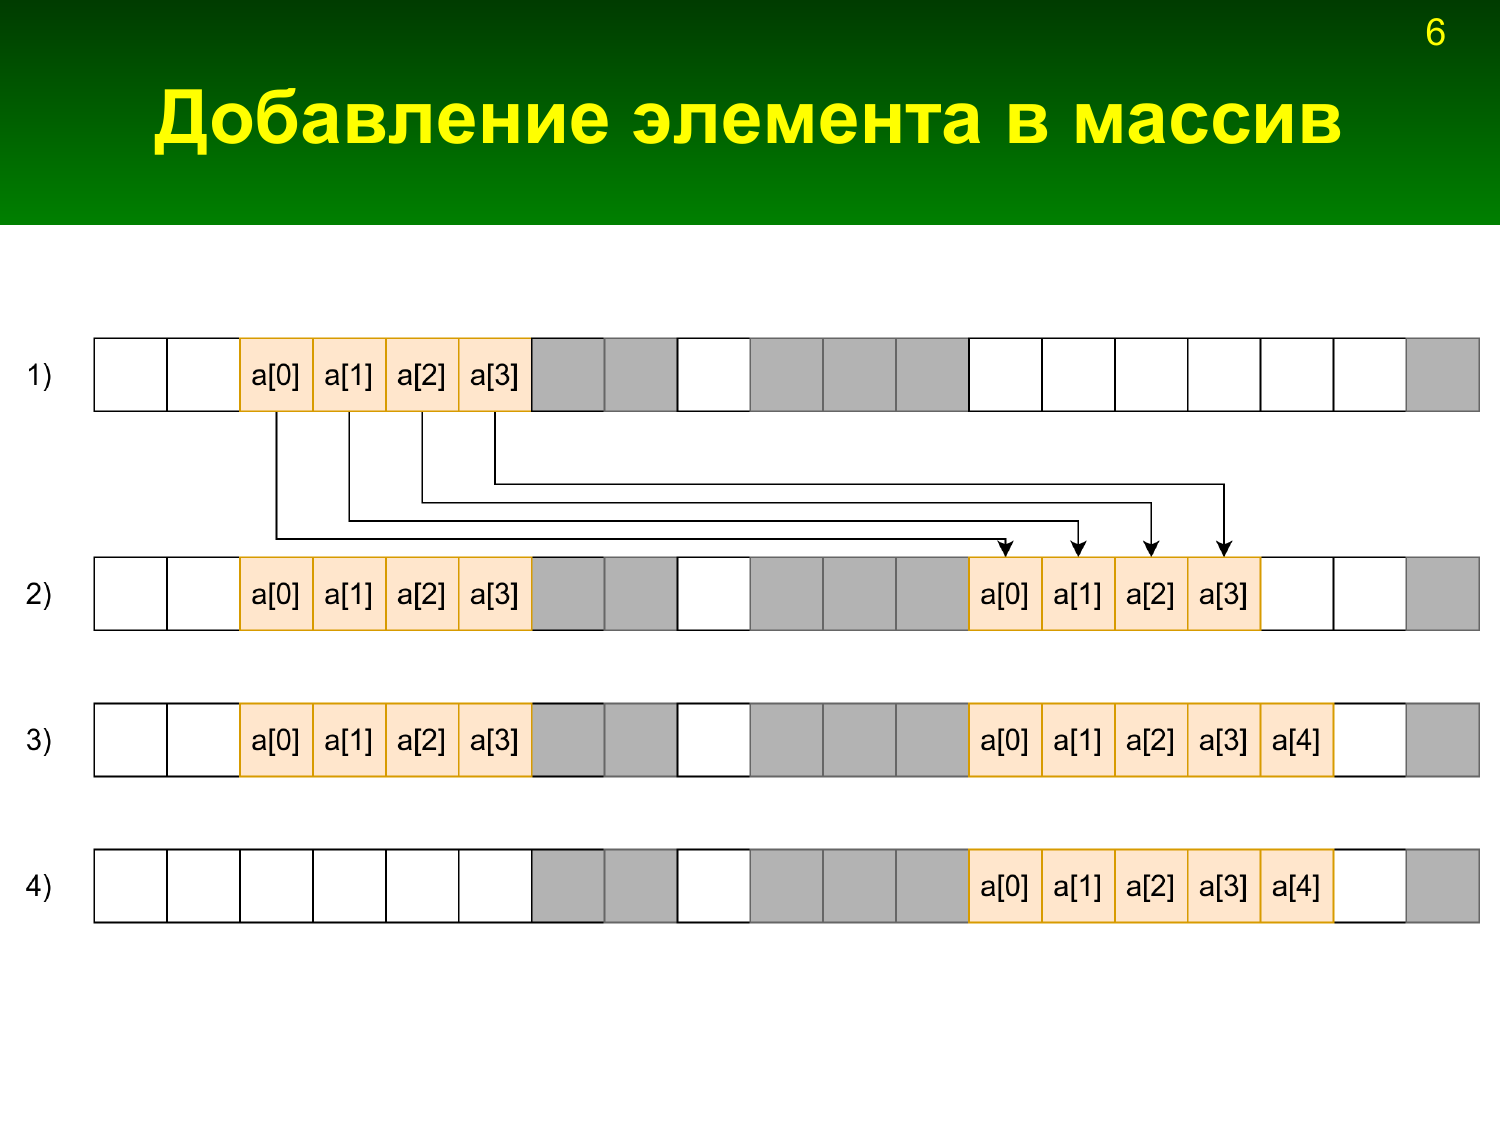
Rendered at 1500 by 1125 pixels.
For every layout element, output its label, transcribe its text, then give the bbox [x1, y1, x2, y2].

title Добавление элемента в массив [75, 11, 1426, 215]
picture [11, 328, 1489, 934]
